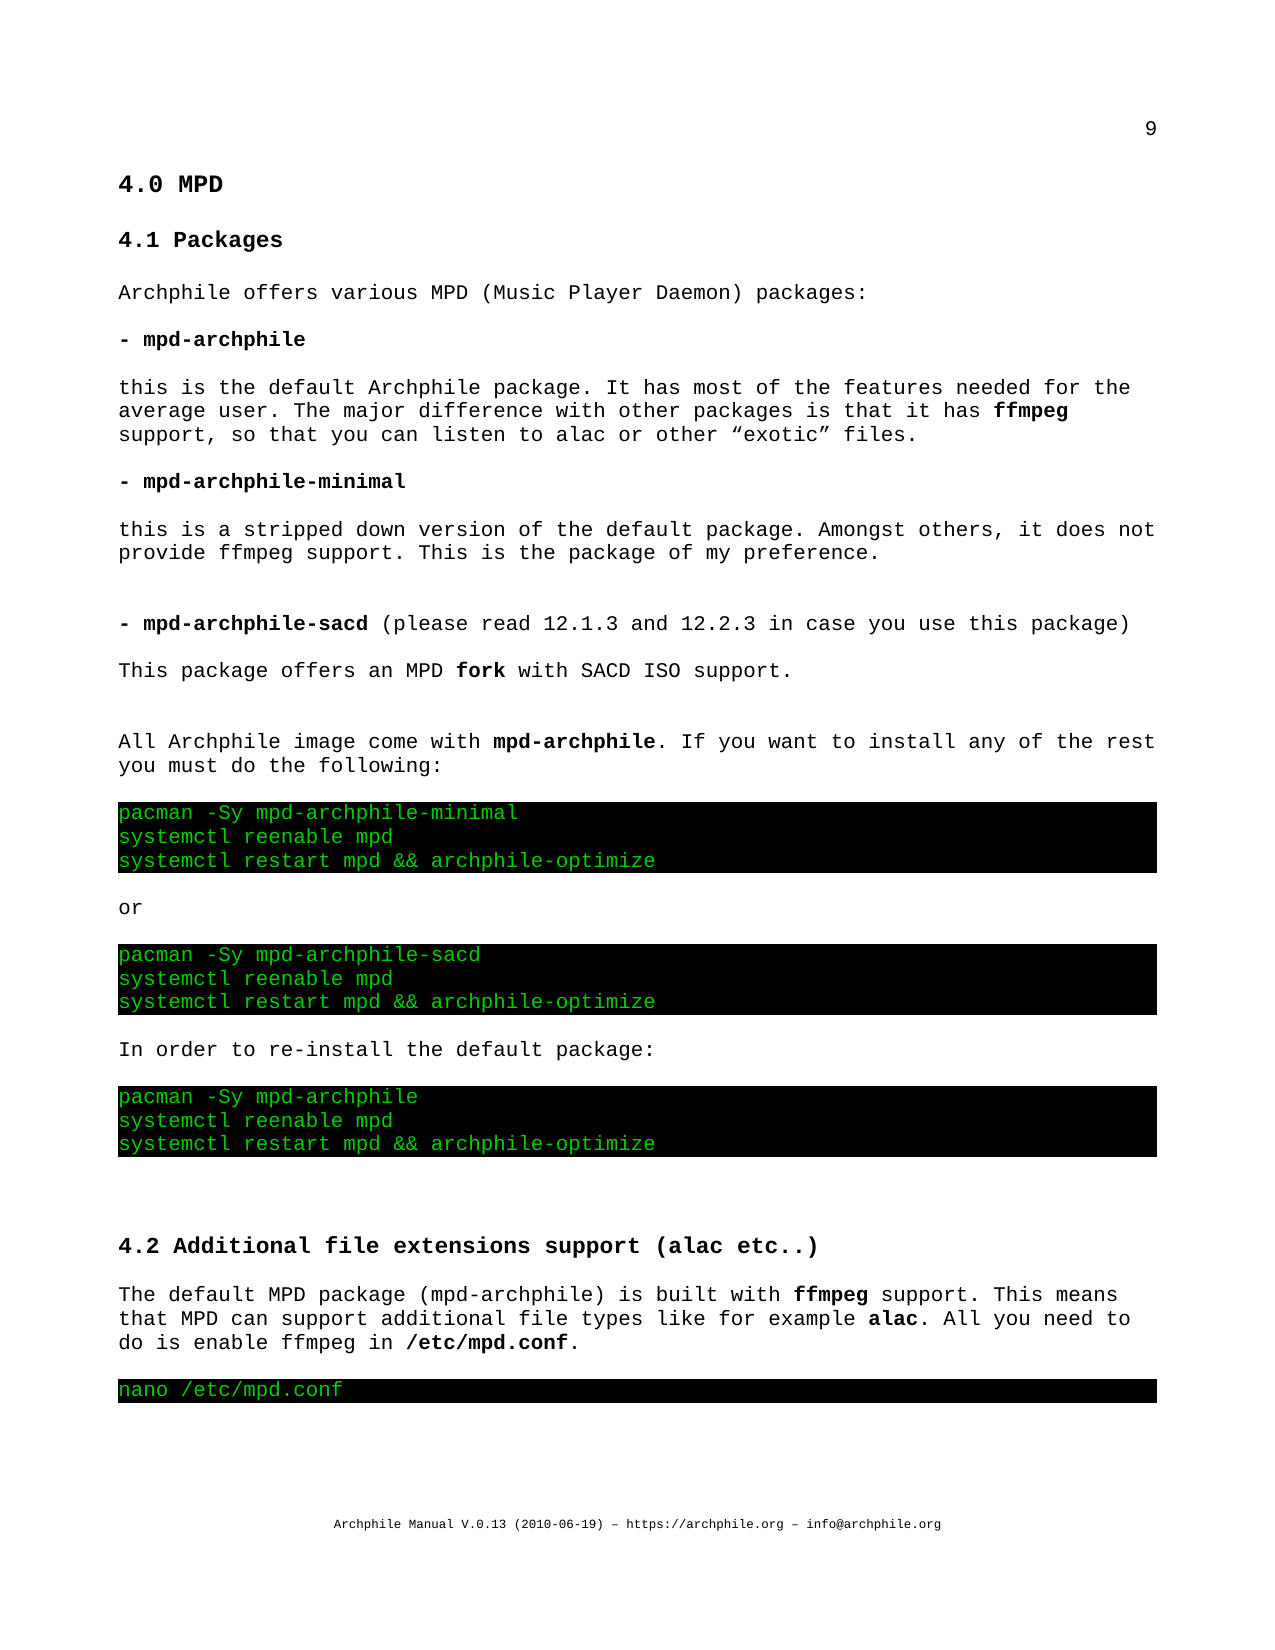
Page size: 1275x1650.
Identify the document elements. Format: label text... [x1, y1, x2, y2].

text - mpd-archphile-sacd (please read 12.1.3 and 12.2.3 in case you use this package) [118, 613, 1157, 637]
text pacman -Sy mpd-archphile-minimal [118, 802, 1157, 826]
text nano /etc/mpd.conf [118, 1379, 1157, 1403]
text pacman -Sy mpd-archphile-sacd [118, 944, 1157, 968]
text systemctl restart mpd && archphile-optimize [118, 1133, 1157, 1157]
text this is a stripped down version of the default package. Amongst others, it does not provide ffmpeg support. This is the package of my preference. [118, 519, 1157, 566]
text 4.0 MPD [118, 171, 1157, 199]
text systemctl reenable mpd [118, 1110, 1157, 1133]
text This package offers an MPD fork with SACD ISO support. [118, 661, 1157, 684]
text - mpd-archphile-minimal [118, 471, 1157, 495]
text All Archphile image come with mpd-archphile. If you want to install any of the rest you must do the following: [118, 731, 1157, 779]
text 4.2 Additional file extensions support (alac etc..) [118, 1235, 1157, 1261]
text 4.1 Packages [118, 228, 1157, 254]
text or [118, 897, 1157, 921]
text systemctl restart mpd && archphile-optimize [118, 992, 1157, 1015]
text systemctl reenable mpd [118, 968, 1157, 992]
text systemctl reenable mpd [118, 826, 1157, 850]
text The default MPD package (mpd-archphile) is built with ffmpeg support. This means that MPD can support additional file types like for example alac. All you need to do is enable ffmpeg in /etc/mpd.conf. [118, 1284, 1157, 1355]
text In order to re-install the default package: [118, 1039, 1157, 1062]
text - mpd-archphile [118, 329, 1157, 353]
text Archphile offers various MPD (Music Player Daemon) packages: [118, 282, 1157, 306]
text this is the default Archphile package. It has most of the features needed for the average user. The major difference with other packages is that it has ffmpeg support, so that you can listen to alac or other “exotic” files. [118, 377, 1157, 448]
text pacman -Sy mpd-archphile [118, 1086, 1157, 1110]
text systemctl restart mpd && archphile-optimize [118, 850, 1157, 873]
